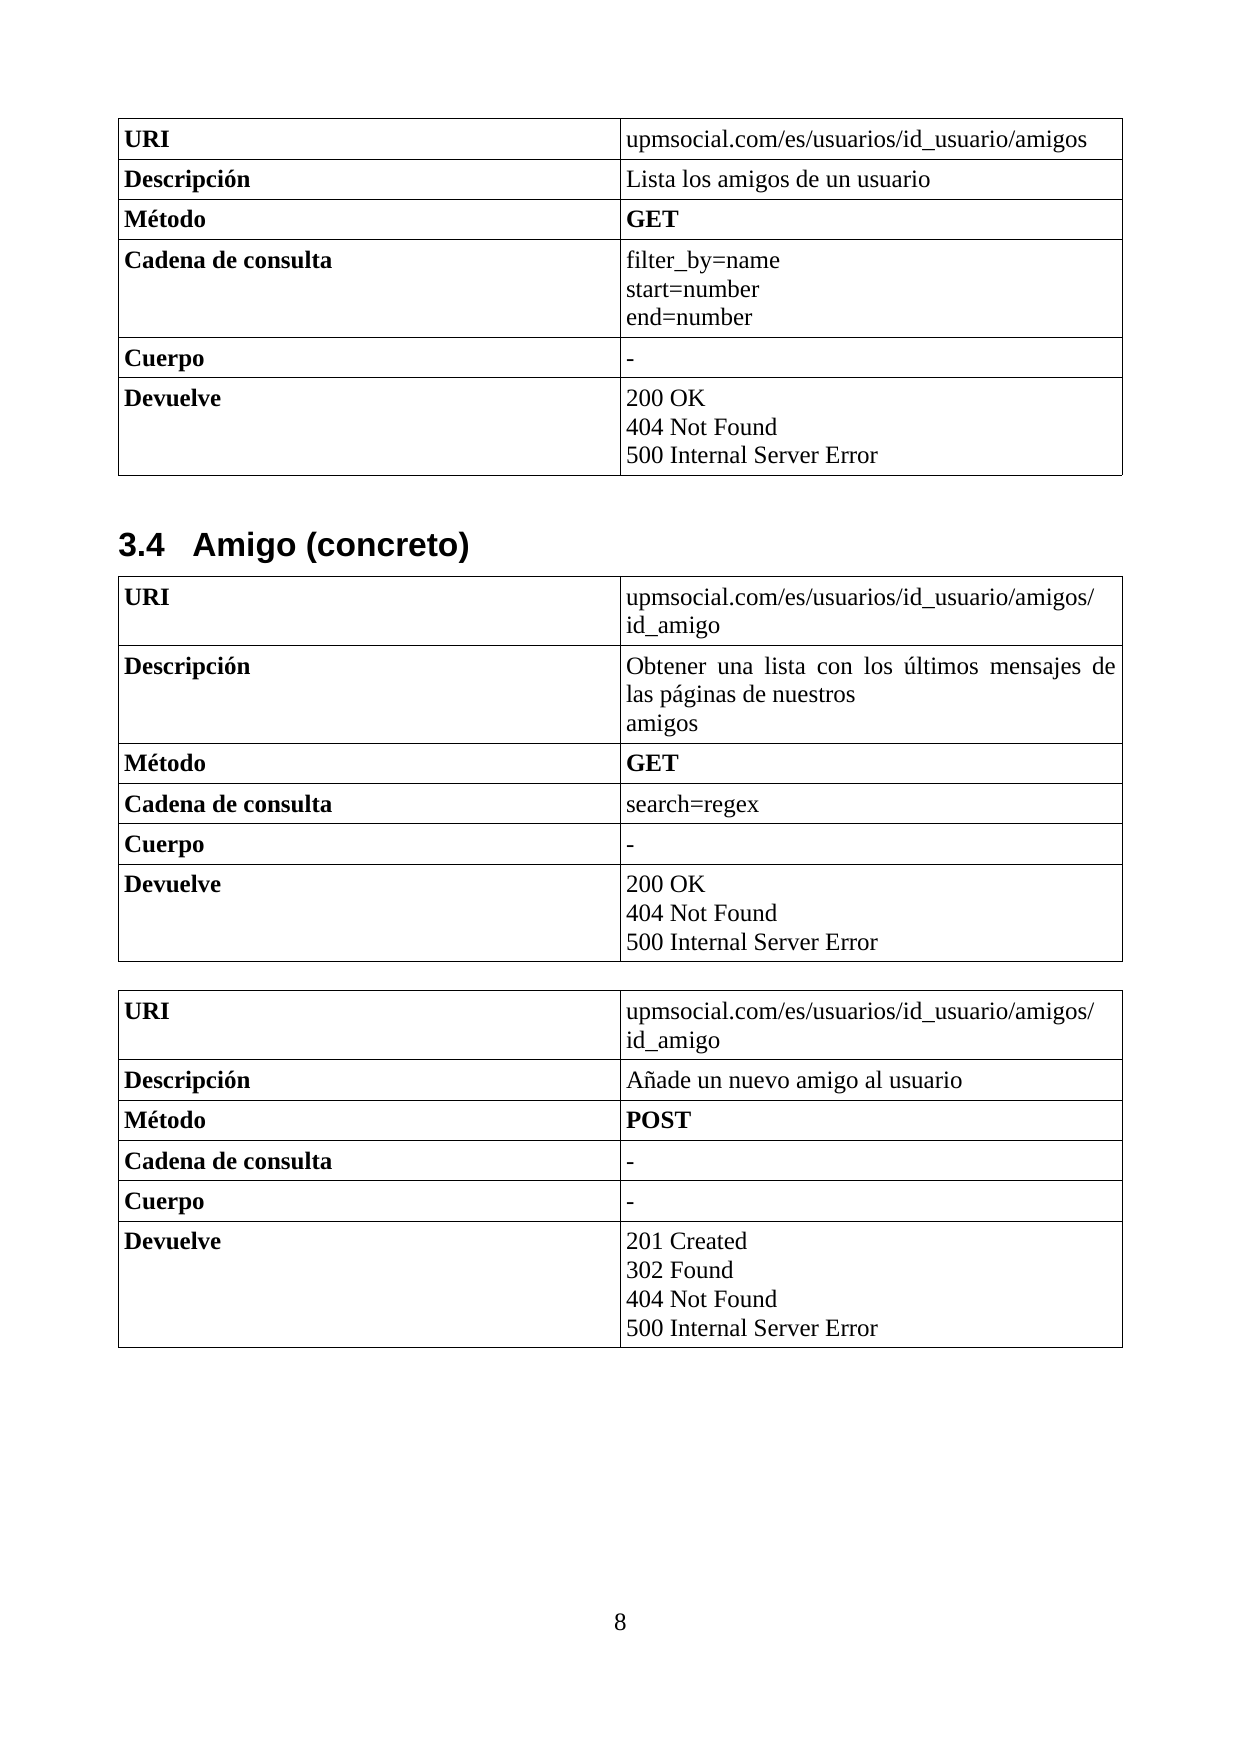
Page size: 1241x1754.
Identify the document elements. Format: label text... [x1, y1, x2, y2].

table_cell - [621, 1181, 1122, 1221]
table_cell filter_by=name start=number end=number [621, 240, 1122, 337]
table_cell - [621, 1141, 1122, 1180]
table_cell Devuelve [119, 378, 620, 475]
table_cell Devuelve [119, 865, 620, 961]
table_cell 200 OK 404 Not Found 500 Internal Server Error [621, 378, 1122, 475]
table_cell POST [621, 1101, 1122, 1140]
table_header upmsocial.com/es/usuarios/id_usuario/amigos/id_amigo [621, 577, 1122, 645]
table_cell Cadena de consulta [119, 240, 620, 337]
table_cell GET [621, 200, 1122, 239]
table_cell Devuelve [119, 1222, 620, 1347]
table_cell Método [119, 744, 620, 783]
table_header URI [119, 119, 620, 158]
table_header URI [119, 577, 620, 645]
subtitle Amigo (concreto) [118, 525, 1122, 563]
table_cell - [621, 824, 1122, 864]
table_header upmsocial.com/es/usuarios/id_usuario/amigos/id_amigo [621, 991, 1122, 1059]
table_cell Descripción [119, 1060, 620, 1100]
table_cell Obtener una lista con los últimos mensajes de las páginas de nuestros amigos [621, 646, 1122, 743]
table_cell 200 OK 404 Not Found 500 Internal Server Error [621, 865, 1122, 961]
table_cell Descripción [119, 160, 620, 199]
table_cell Descripción [119, 646, 620, 743]
table_header upmsocial.com/es/usuarios/id_usuario/amigos [621, 119, 1122, 158]
table_cell Cuerpo [119, 338, 620, 377]
table_cell Añade un nuevo amigo al usuario [621, 1060, 1122, 1100]
table_cell Cadena de consulta [119, 784, 620, 823]
table_header URI [119, 991, 620, 1059]
table_cell Lista los amigos de un usuario [621, 160, 1122, 199]
table_cell GET [621, 744, 1122, 783]
table_cell 201 Created 302 Found 404 Not Found 500 Internal Server Error [621, 1222, 1122, 1347]
table_cell Método [119, 1101, 620, 1140]
table_cell search=regex [621, 784, 1122, 823]
table_cell Cuerpo [119, 824, 620, 864]
table_cell - [621, 338, 1122, 377]
table_cell Método [119, 200, 620, 239]
table_cell Cuerpo [119, 1181, 620, 1221]
table_cell Cadena de consulta [119, 1141, 620, 1180]
